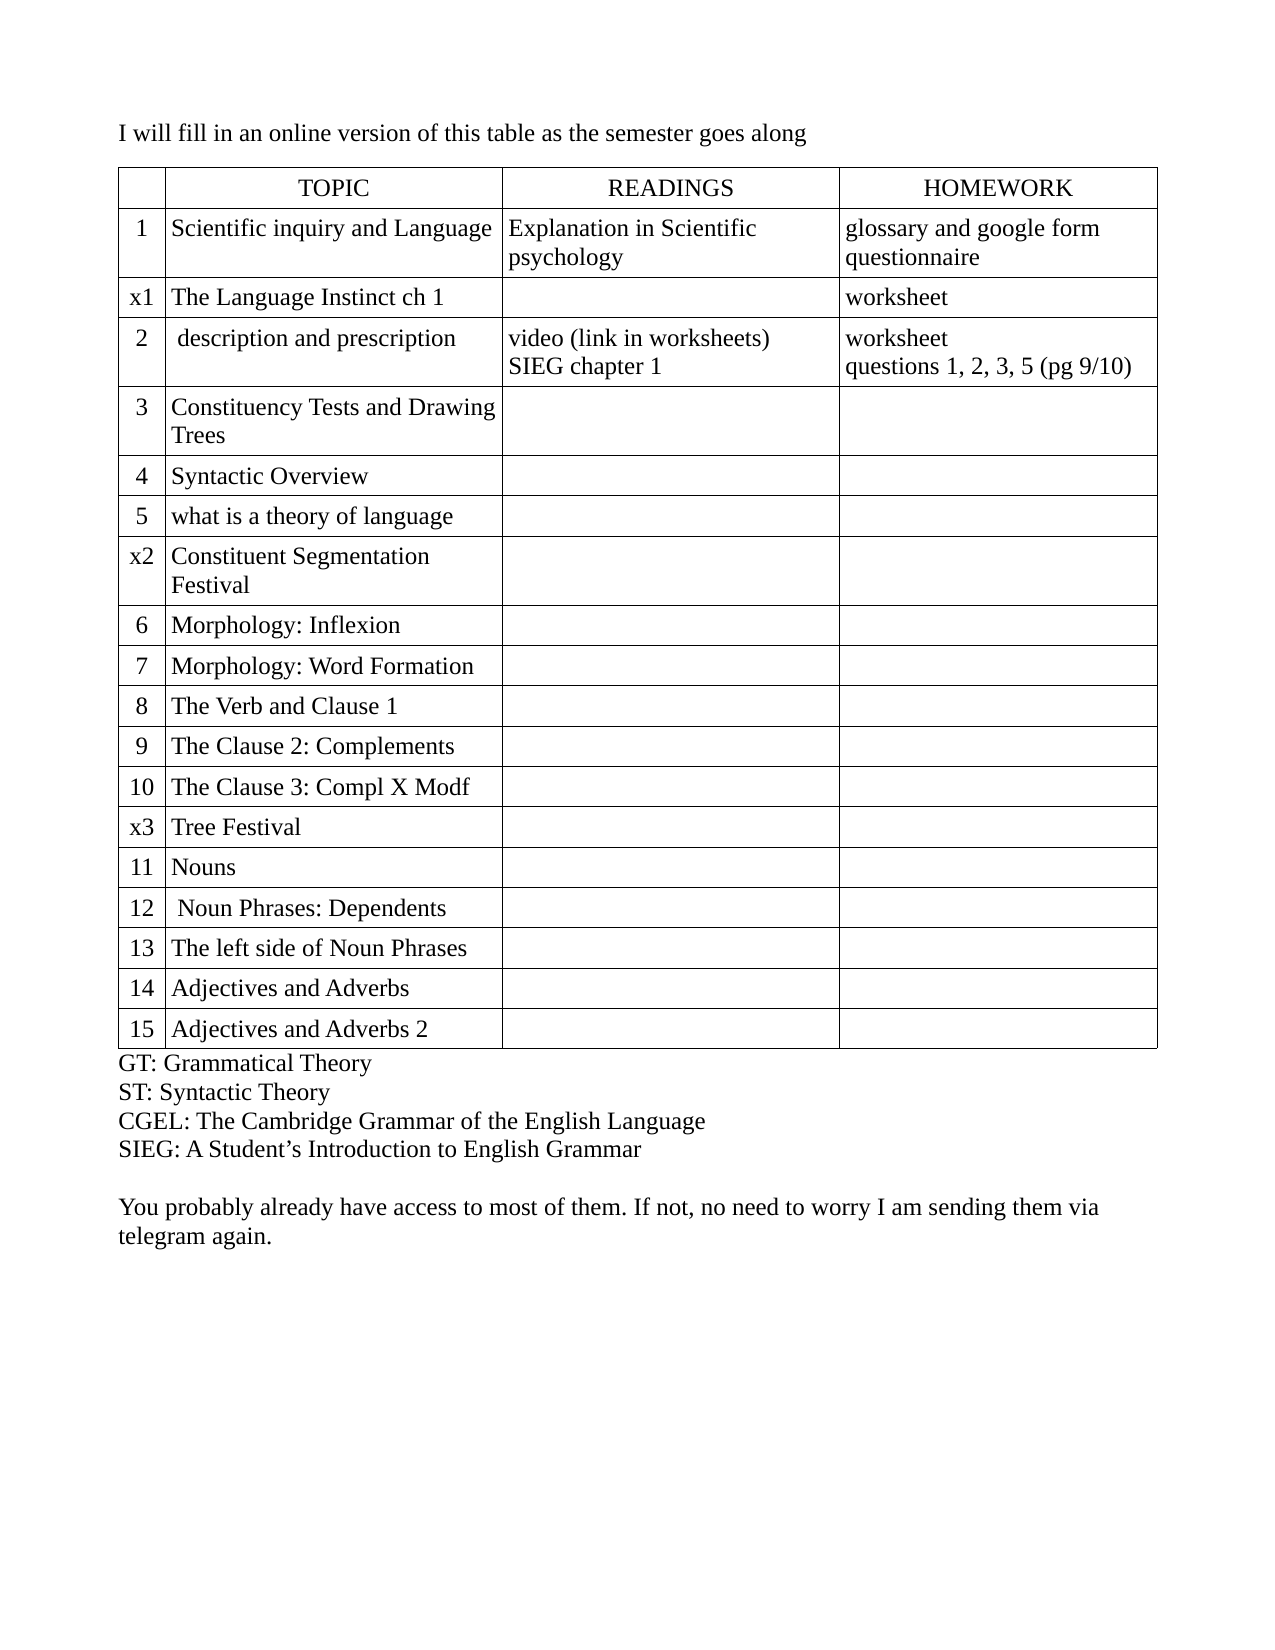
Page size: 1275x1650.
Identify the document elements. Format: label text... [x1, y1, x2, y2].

table_cell 4 [119, 456, 165, 495]
table_cell video (link in worksheets) SIEG chapter 1 [503, 318, 839, 386]
table_cell 6 [119, 606, 165, 645]
table_cell [503, 848, 839, 887]
table_cell [840, 928, 1157, 967]
table_cell [840, 537, 1157, 605]
table_cell x2 [119, 537, 165, 605]
table_cell [840, 767, 1157, 806]
table_cell Adjectives and Adverbs 2 [166, 1009, 502, 1048]
table_cell [503, 537, 839, 605]
table_cell 1 [119, 209, 165, 277]
table_cell [503, 1009, 839, 1048]
table_cell [503, 387, 839, 455]
table_cell 15 [119, 1009, 165, 1048]
table_cell description and prescription [166, 318, 502, 386]
table_cell [503, 278, 839, 317]
table_cell 9 [119, 727, 165, 766]
table_cell Noun Phrases: Dependents [166, 888, 502, 927]
table_cell what is a theory of language [166, 496, 502, 536]
table_cell x1 [119, 278, 165, 317]
table_cell 3 [119, 387, 165, 455]
table_cell 2 [119, 318, 165, 386]
table_cell Nouns [166, 848, 502, 887]
text ST: Syntactic Theory [118, 1077, 1157, 1106]
table_header HOMEWORK [840, 168, 1157, 207]
table_cell [503, 767, 839, 806]
table_cell 10 [119, 767, 165, 806]
table_cell worksheet [840, 278, 1157, 317]
table_cell Syntactic Overview [166, 456, 502, 495]
table_cell [840, 646, 1157, 685]
table_cell Constituency Tests and Drawing Trees [166, 387, 502, 455]
table_cell [503, 456, 839, 495]
table_cell 13 [119, 928, 165, 967]
table_cell [503, 969, 839, 1008]
text You probably already have access to most of them. If not, no need to worry I am sending them via telegram again. [118, 1192, 1157, 1249]
table_cell [840, 969, 1157, 1008]
table_cell 5 [119, 496, 165, 536]
table_cell [840, 387, 1157, 455]
table_header [119, 168, 165, 207]
table_cell [503, 686, 839, 726]
table_cell [503, 807, 839, 847]
table_cell The left side of Noun Phrases [166, 928, 502, 967]
table_cell 7 [119, 646, 165, 685]
table_cell Tree Festival [166, 807, 502, 847]
table_cell [840, 1009, 1157, 1048]
table_header READINGS [503, 168, 839, 207]
table_cell worksheet questions 1, 2, 3, 5 (pg 9/10) [840, 318, 1157, 386]
table_cell [503, 727, 839, 766]
table_cell Morphology: Inflexion [166, 606, 502, 645]
table_cell Explanation in Scientific psychology [503, 209, 839, 277]
table_cell The Clause 3: Compl X Modf [166, 767, 502, 806]
table_cell Morphology: Word Formation [166, 646, 502, 685]
table_cell [503, 606, 839, 645]
table_cell [840, 848, 1157, 887]
table_cell Scientific inquiry and Language [166, 209, 502, 277]
table_cell [840, 456, 1157, 495]
table_cell Adjectives and Adverbs [166, 969, 502, 1008]
table_cell glossary and google form questionnaire [840, 209, 1157, 277]
table_cell [840, 606, 1157, 645]
table_header TOPIC [166, 168, 502, 207]
text GT: Grammatical Theory [118, 1049, 1157, 1077]
table_cell 8 [119, 686, 165, 726]
table_cell x3 [119, 807, 165, 847]
table_cell [840, 686, 1157, 726]
text CGEL: The Cambridge Grammar of the English Language [118, 1106, 1157, 1134]
table_cell [840, 807, 1157, 847]
table_cell 12 [119, 888, 165, 927]
table_cell [503, 928, 839, 967]
table_cell [840, 496, 1157, 536]
text SIEG: A Student’s Introduction to English Grammar [118, 1134, 1157, 1163]
table_cell [503, 646, 839, 685]
table_cell The Verb and Clause 1 [166, 686, 502, 726]
table_cell [840, 727, 1157, 766]
text I will fill in an online version of this table as the semester goes along [118, 118, 1157, 147]
table_cell [840, 888, 1157, 927]
table_cell 11 [119, 848, 165, 887]
table_cell The Clause 2: Complements [166, 727, 502, 766]
table_cell Constituent Segmentation Festival [166, 537, 502, 605]
table_cell The Language Instinct ch 1 [166, 278, 502, 317]
table_cell [503, 888, 839, 927]
table_cell [503, 496, 839, 536]
table_cell 14 [119, 969, 165, 1008]
